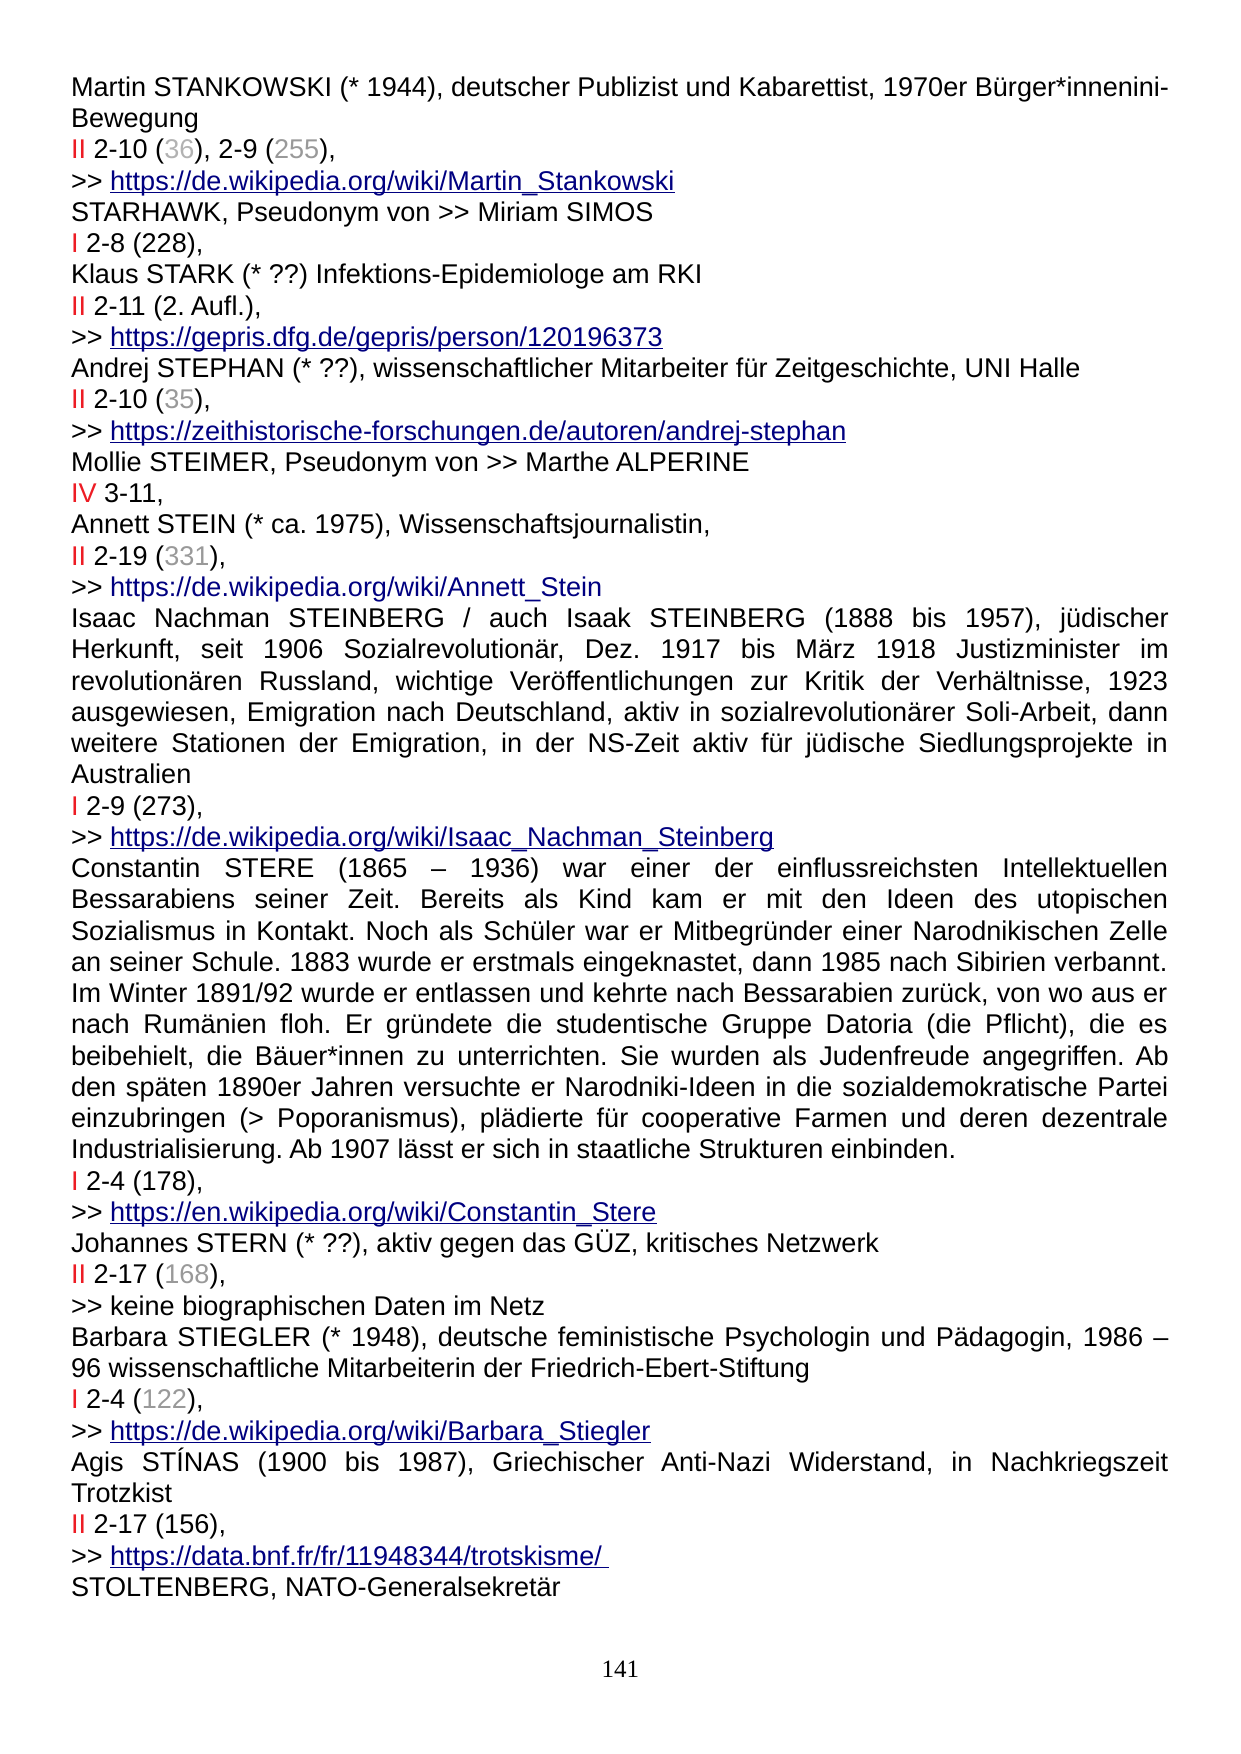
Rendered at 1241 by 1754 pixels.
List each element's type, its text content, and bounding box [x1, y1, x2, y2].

subtitle Isaac Nachman STEINBERG / auch Isaak STEINBERG (1888 bis 1957), jüdischer Herkunft, seit 1906 Sozialrevolutionär, Dez. 1917 bis März 1918 Justizminister im revolutionären Russland, wichtige Veröffentlichungen zur Kritik der Verhältnisse, 1923 ausgewiesen, Emigration nach Deutschland, aktiv in sozialrevolutionärer Soli-Arbeit, dann weitere Stationen der Emigration, in der NS-Zeit aktiv für jüdische Siedlungsprojekte in Australien [71, 602, 1169, 789]
subtitle Barbara STIEGLER (* 1948), deutsche feministische Psychologin und Pädagogin, 1986 – 96 wissenschaftliche Mitarbeiterin der Friedrich-Ebert-Stiftung [71, 1321, 1169, 1383]
subtitle I 2-4 (122), [71, 1383, 1169, 1414]
subtitle II 2-17 (156), [71, 1508, 1169, 1539]
subtitle STARHAWK, Pseudonym von >> Miriam SIMOS [71, 196, 1169, 227]
subtitle >> https://de.wikipedia.org/wiki/Annett_Stein [71, 571, 1169, 602]
subtitle II 2-10 (36), 2-9 (255), [71, 133, 1169, 164]
subtitle STOLTENBERG, NATO-Generalsekretär [71, 1571, 1169, 1602]
subtitle II 2-11 (2. Aufl.), [71, 289, 1169, 321]
subtitle Mollie STEIMER, Pseudonym von >> Marthe ALPERINE [71, 446, 1169, 477]
subtitle >> https://en.wikipedia.org/wiki/Constantin_Stere [71, 1196, 1169, 1227]
subtitle Andrej STEPHAN (* ??), wissenschaftlicher Mitarbeiter für Zeitgeschichte, UNI Halle [71, 352, 1169, 383]
subtitle Johannes STERN (* ??), aktiv gegen das GÜZ, kritisches Netzwerk [71, 1227, 1169, 1258]
subtitle >> https://de.wikipedia.org/wiki/Isaac_Nachman_Steinberg [71, 821, 1169, 852]
subtitle Agis STÍNAS (1900 bis 1987), Griechischer Anti-Nazi Widerstand, in Nachkriegszeit Trotzkist [71, 1446, 1169, 1508]
subtitle Klaus STARK (* ??) Infektions-Epidemiologe am RKI [71, 258, 1169, 289]
subtitle >> https://de.wikipedia.org/wiki/Barbara_Stiegler [71, 1414, 1169, 1446]
subtitle II 2-19 (331), [71, 539, 1169, 571]
subtitle Martin STANKOWSKI (* 1944), deutscher Publizist und Kabarettist, 1970er Bürger*innenini-Bewegung [71, 71, 1169, 133]
subtitle >> https://gepris.dfg.de/gepris/person/120196373 [71, 321, 1169, 352]
subtitle I 2-9 (273), [71, 789, 1169, 821]
subtitle I 2-8 (228), [71, 227, 1169, 258]
subtitle II 2-10 (35), [71, 383, 1169, 414]
subtitle >> https://de.wikipedia.org/wiki/Martin_Stankowski [71, 164, 1169, 196]
subtitle IV 3-11, [71, 477, 1169, 508]
subtitle Constantin STERE (1865 – 1936) war einer der einflussreichsten Intellektuellen Bessarabiens seiner Zeit. Bereits als Kind kam er mit den Ideen des utopischen Sozialismus in Kontakt. Noch als Schüler war er Mitbegründer einer Narodnikischen Zelle an seiner Schule. 1883 wurde er erstmals eingeknastet, dann 1985 nach Sibirien verbannt. Im Winter 1891/92 wurde er entlassen und kehrte nach Bessarabien zurück, von wo aus er nach Rumänien floh. Er gründete die studentische Gruppe Datoria (die Pflicht), die es beibehielt, die Bäuer*innen zu unterrichten. Sie wurden als Judenfreude angegriffen. Ab den späten 1890er Jahren versuchte er Narodniki-Ideen in die sozialdemokratische Partei einzubringen (> Poporanismus), plädierte für cooperative Farmen und deren dezentrale Industrialisierung. Ab 1907 lässt er sich in staatliche Strukturen einbinden. [71, 852, 1169, 1164]
subtitle >> https://data.bnf.fr/fr/11948344/trotskisme/ [71, 1539, 1169, 1571]
subtitle >> https://zeithistorische-forschungen.de/autoren/andrej-stephan [71, 414, 1169, 446]
subtitle >> keine biographischen Daten im Netz [71, 1289, 1169, 1321]
subtitle Annett STEIN (* ca. 1975), Wissenschaftsjournalistin, [71, 508, 1169, 539]
subtitle II 2-17 (168), [71, 1258, 1169, 1289]
subtitle I 2-4 (178), [71, 1164, 1169, 1196]
